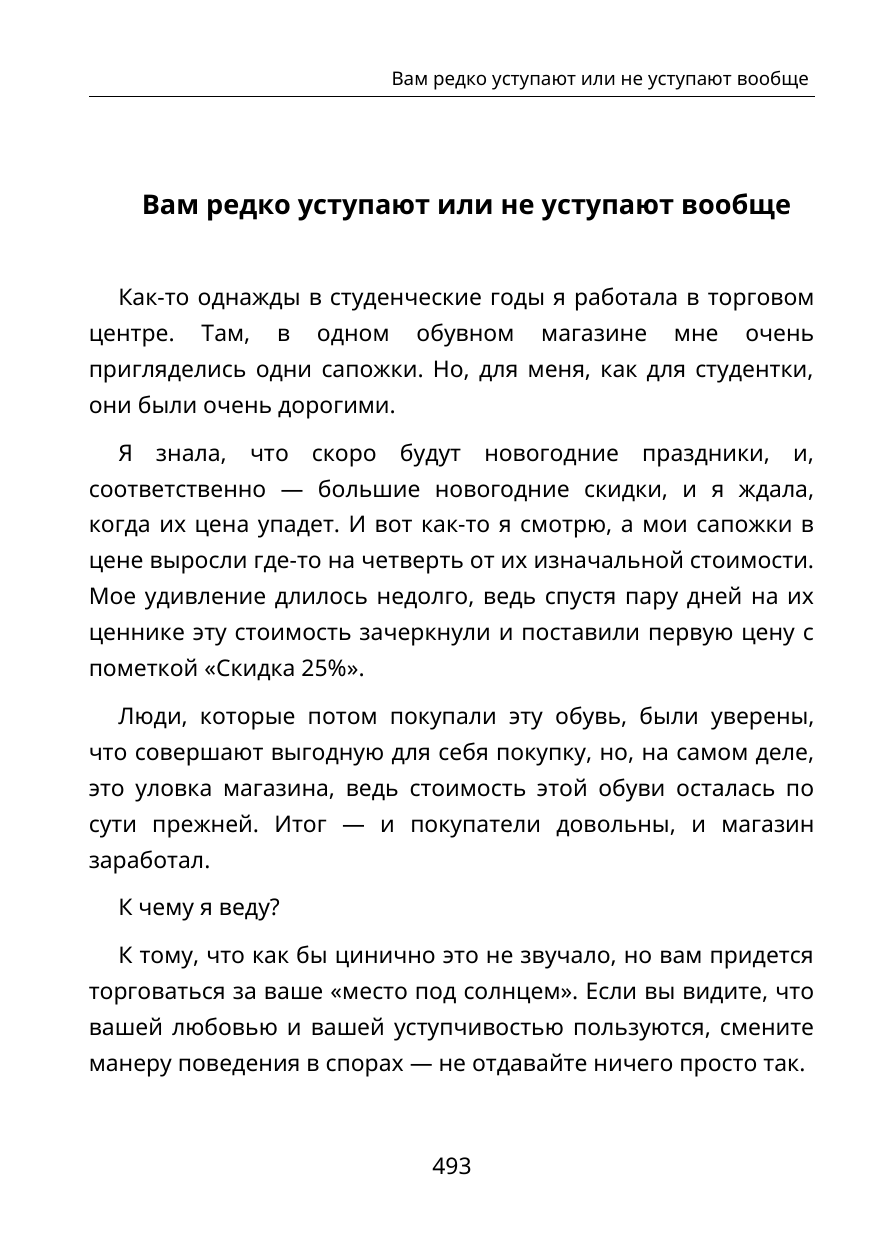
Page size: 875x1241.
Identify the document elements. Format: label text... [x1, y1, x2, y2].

text Люди, которые потом покупали эту обувь, были уверены, что совершают выгодную для себя покупку, но, на самом деле, это уловка магазина, ведь стоимость этой обуви осталась по сути прежней. Итог — и покупатели довольны, и магазин заработал. [88, 700, 815, 875]
text Я знала, что скоро будут новогодние праздники, и, соответственно — большие новогодние скидки, и я ждала, когда их цена упадет. И вот как-то я смотрю, а мои сапожки в цене выросли где-то на четверть от их изначальной стоимости. Мое удивление длилось недолго, ведь спустя пару дней на их ценнике эту стоимость зачеркнули и поставили первую цену с пометкой «Скидка 25%». [88, 437, 815, 683]
text К тому, что как бы цинично это не звучало, но вам придется торговаться за ваше «место под солнцем». Если вы видите, что вашей любовью и вашей уступчивостью пользуются, смените манеру поведения в спорах — не отдавайте ничего просто так. [88, 939, 815, 1078]
text Как-то однажды в студенческие годы я работала в торговом центре. Там, в одном обувном магазине мне очень пригляделись одни сапожки. Но, для меня, как для студентки, они были очень дорогими. [88, 281, 815, 420]
text К чему я веду? [88, 891, 815, 923]
subtitle Вам редко уступают или не уступают вообще [88, 185, 815, 222]
